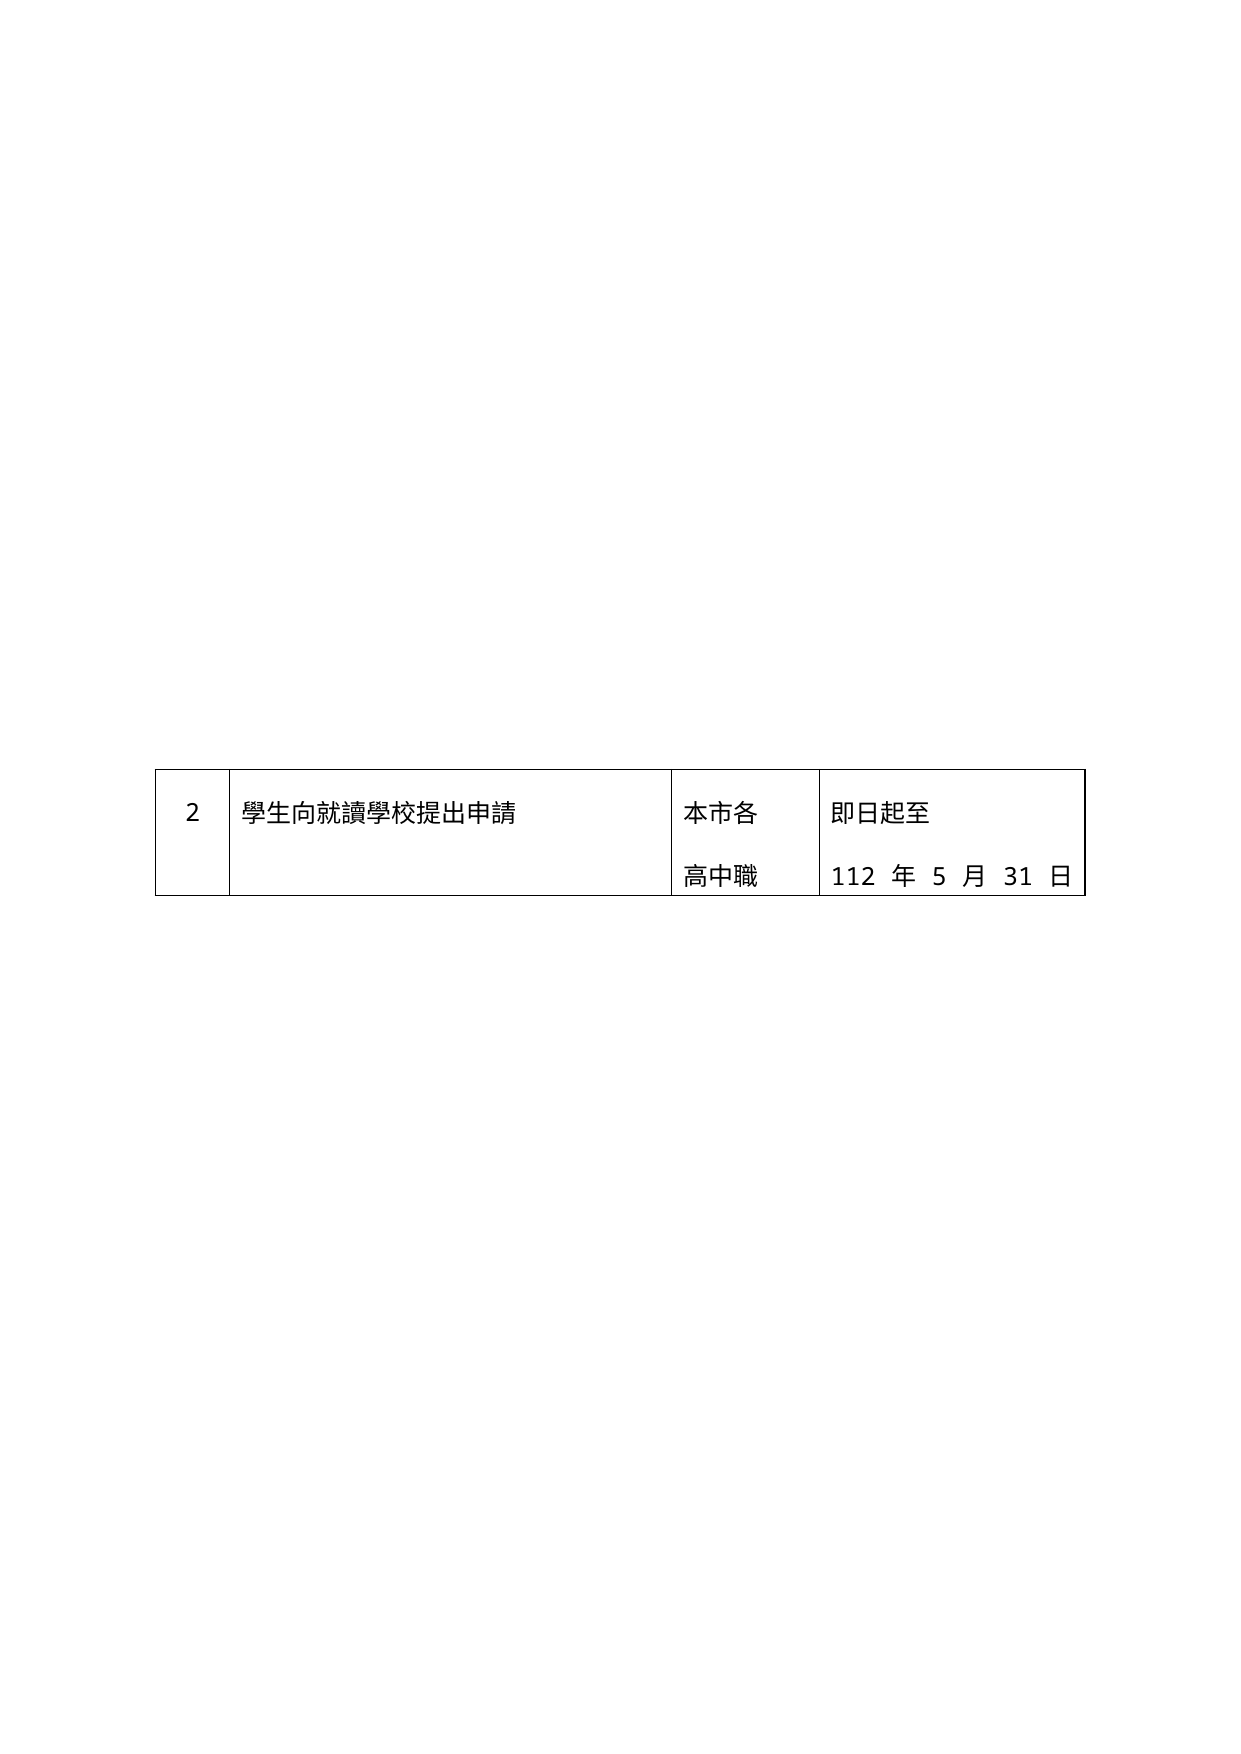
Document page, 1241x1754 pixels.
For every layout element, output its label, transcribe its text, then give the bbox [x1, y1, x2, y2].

table_cell 學生向就讀學校提出申請 [230, 770, 671, 895]
table_cell 本市各 高中職 [672, 770, 819, 895]
table_cell 2 [156, 770, 229, 895]
table_cell 即日起至 112年5月31日 [820, 770, 1084, 895]
